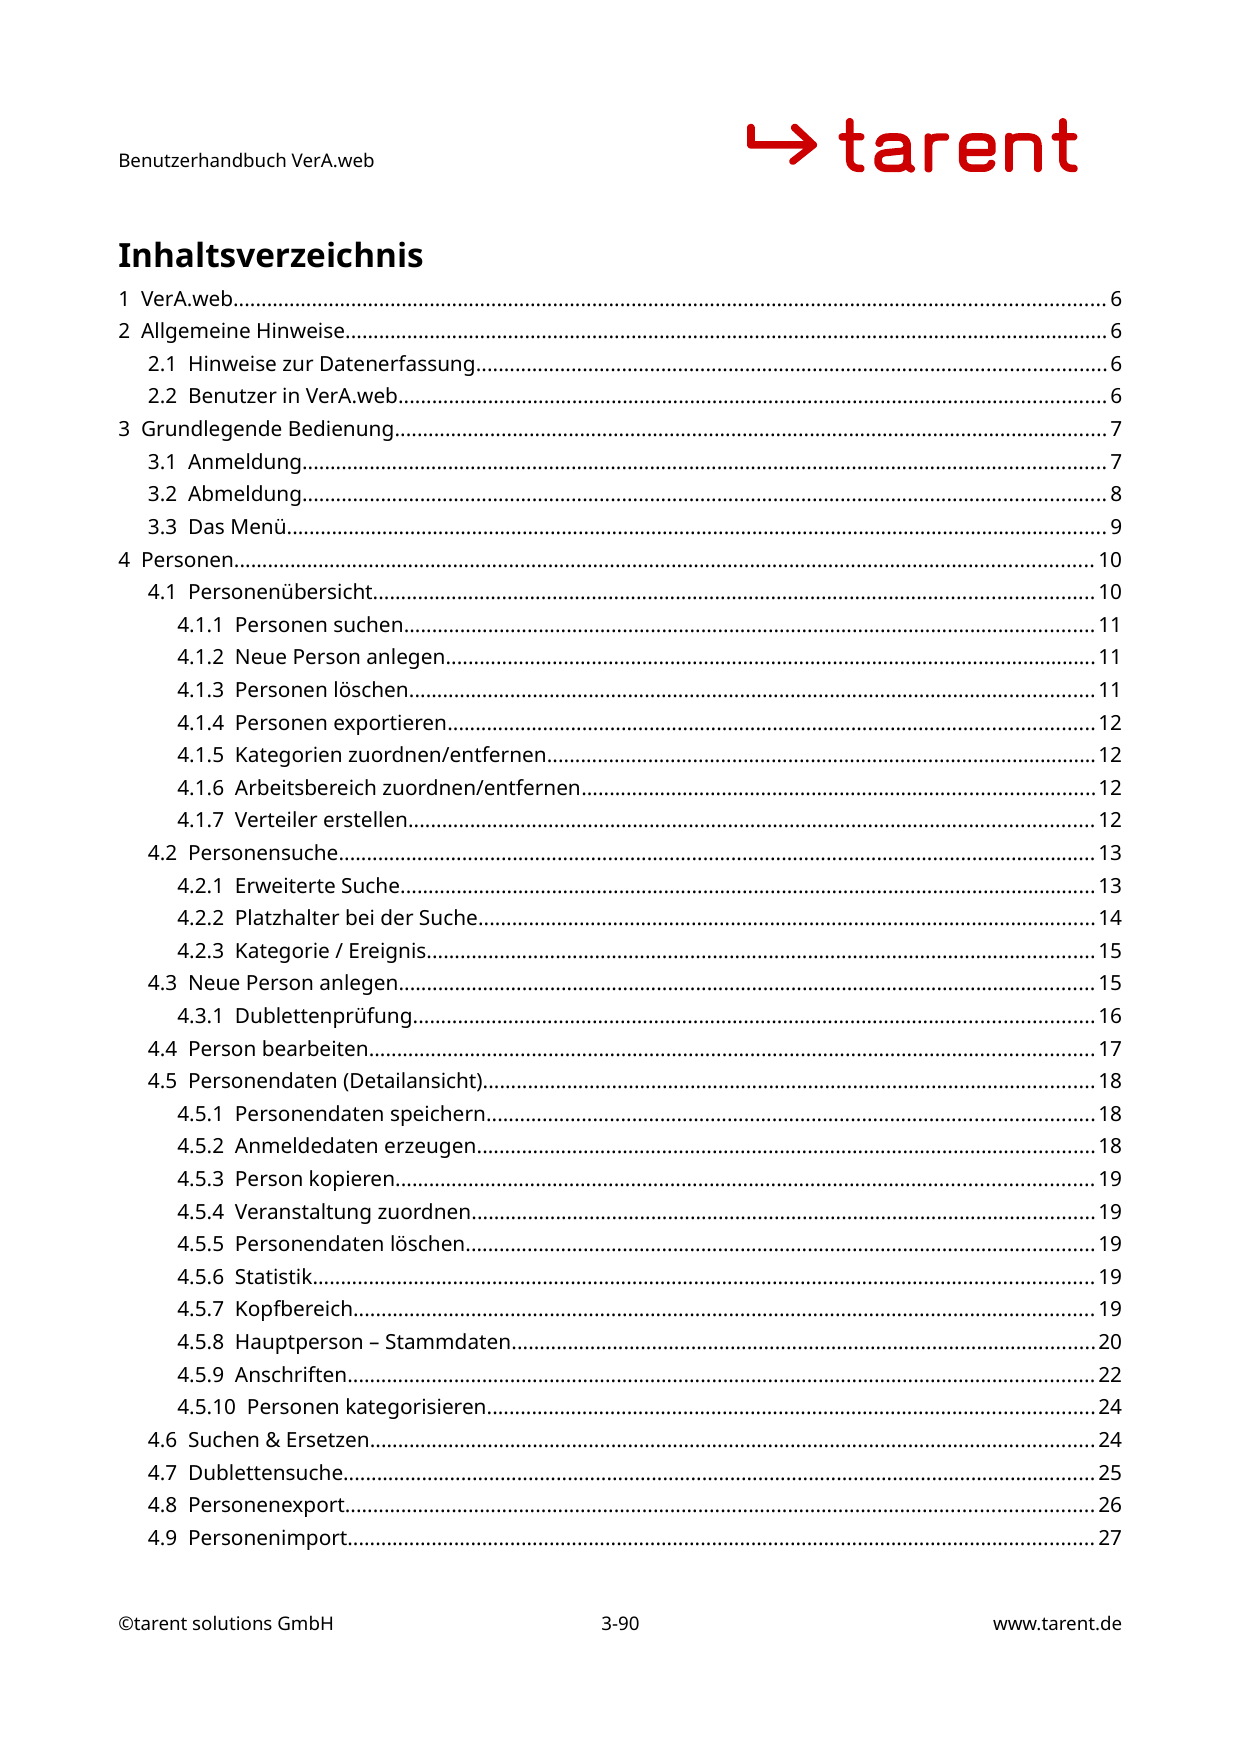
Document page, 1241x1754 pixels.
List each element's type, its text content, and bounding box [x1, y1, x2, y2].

text 4.3 Neue Person anlegen 15 [148, 968, 1122, 997]
text 2.1 Hinweise zur Datenerfassung 6 [148, 349, 1122, 377]
text 4.5.1 Personendaten speichern 18 [177, 1099, 1122, 1127]
text 4.1.4 Personen exportieren 12 [177, 708, 1122, 736]
text 4.1.7 Verteiler erstellen 12 [177, 806, 1122, 834]
text 4.5.4 Veranstaltung zuordnen 19 [177, 1197, 1122, 1225]
text 4.1.5 Kategorien zuordnen/entfernen 12 [177, 740, 1122, 769]
text 4.3.1 Dublettenprüfung 16 [177, 1001, 1122, 1029]
text 4.8 Personenexport 26 [148, 1490, 1122, 1519]
text 4.1 Personenübersicht 10 [148, 577, 1122, 606]
text 4.7 Dublettensuche 25 [148, 1458, 1122, 1486]
text 4.2.3 Kategorie / Ereignis 15 [177, 936, 1122, 964]
text 3.3 Das Menü 9 [148, 512, 1122, 541]
subtitle Inhaltsverzeichnis [118, 232, 1122, 277]
text 4.6 Suchen & Ersetzen 24 [148, 1425, 1122, 1453]
text 4.5.9 Anschriften 22 [177, 1360, 1122, 1388]
text 4.2 Personensuche 13 [148, 838, 1122, 867]
text 4.5.8 Hauptperson – Stammdaten 20 [177, 1327, 1122, 1356]
text 4.2.1 Erweiterte Suche 13 [177, 871, 1122, 899]
text 4.5.2 Anmeldedaten erzeugen 18 [177, 1132, 1122, 1160]
text 4.1.1 Personen suchen 11 [177, 610, 1122, 638]
text 2.2 Benutzer in VerA.web 6 [148, 382, 1122, 410]
text 3.2 Abmeldung 8 [148, 479, 1122, 508]
text 4.1.3 Personen löschen 11 [177, 675, 1122, 703]
text 4.2.2 Platzhalter bei der Suche 14 [177, 903, 1122, 932]
text 4 Personen 10 [118, 545, 1122, 573]
text 4.5 Personendaten (Detailansicht) 18 [148, 1066, 1122, 1095]
text 2 Allgemeine Hinweise 6 [118, 316, 1122, 345]
text 3.1 Anmeldung 7 [148, 447, 1122, 475]
text 4.5.10 Personen kategorisieren 24 [177, 1392, 1122, 1421]
text 4.5.3 Person kopieren 19 [177, 1164, 1122, 1193]
text 3 Grundlegende Bedienung 7 [118, 414, 1122, 443]
text 4.1.2 Neue Person anlegen 11 [177, 642, 1122, 671]
text 4.5.6 Statistik 19 [177, 1262, 1122, 1290]
text 4.1.6 Arbeitsbereich zuordnen/entfernen 12 [177, 773, 1122, 801]
text 4.5.5 Personendaten löschen 19 [177, 1229, 1122, 1258]
text 4.9 Personenimport 27 [148, 1523, 1122, 1551]
text 4.4 Person bearbeiten 17 [148, 1034, 1122, 1062]
text 1 VerA.web 6 [118, 284, 1122, 312]
text 4.5.7 Kopfbereich 19 [177, 1294, 1122, 1323]
